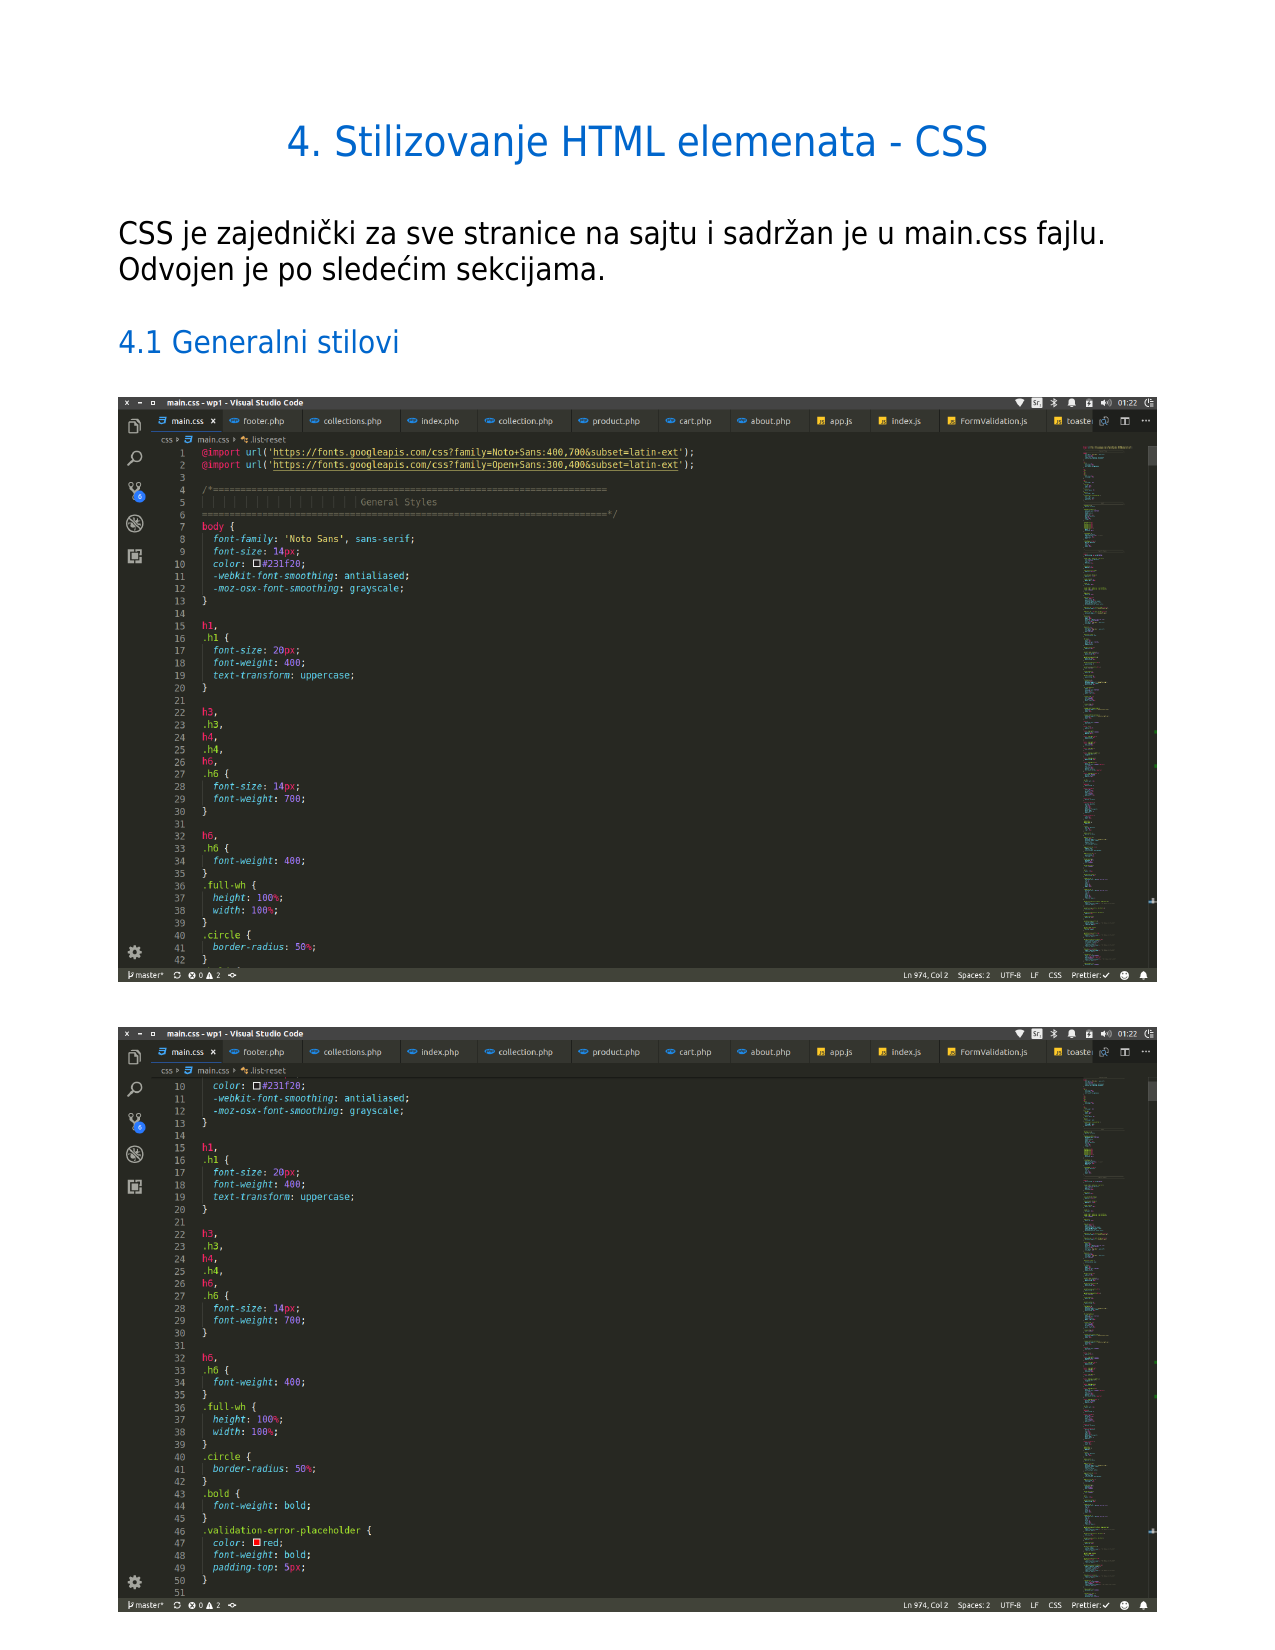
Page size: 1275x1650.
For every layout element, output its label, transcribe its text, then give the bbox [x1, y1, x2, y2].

text 4.1 Generalni stilovi [118, 324, 1157, 361]
picture [118, 397, 1157, 982]
text 4. Stilizovanje HTML elemenata - CSS [118, 118, 1157, 167]
text CSS je zajednički za sve stranice na sajtu i sadržan je u main.css fajlu. Odvojen je po sledećim sekcijama. [118, 215, 1157, 288]
picture [118, 1027, 1157, 1612]
